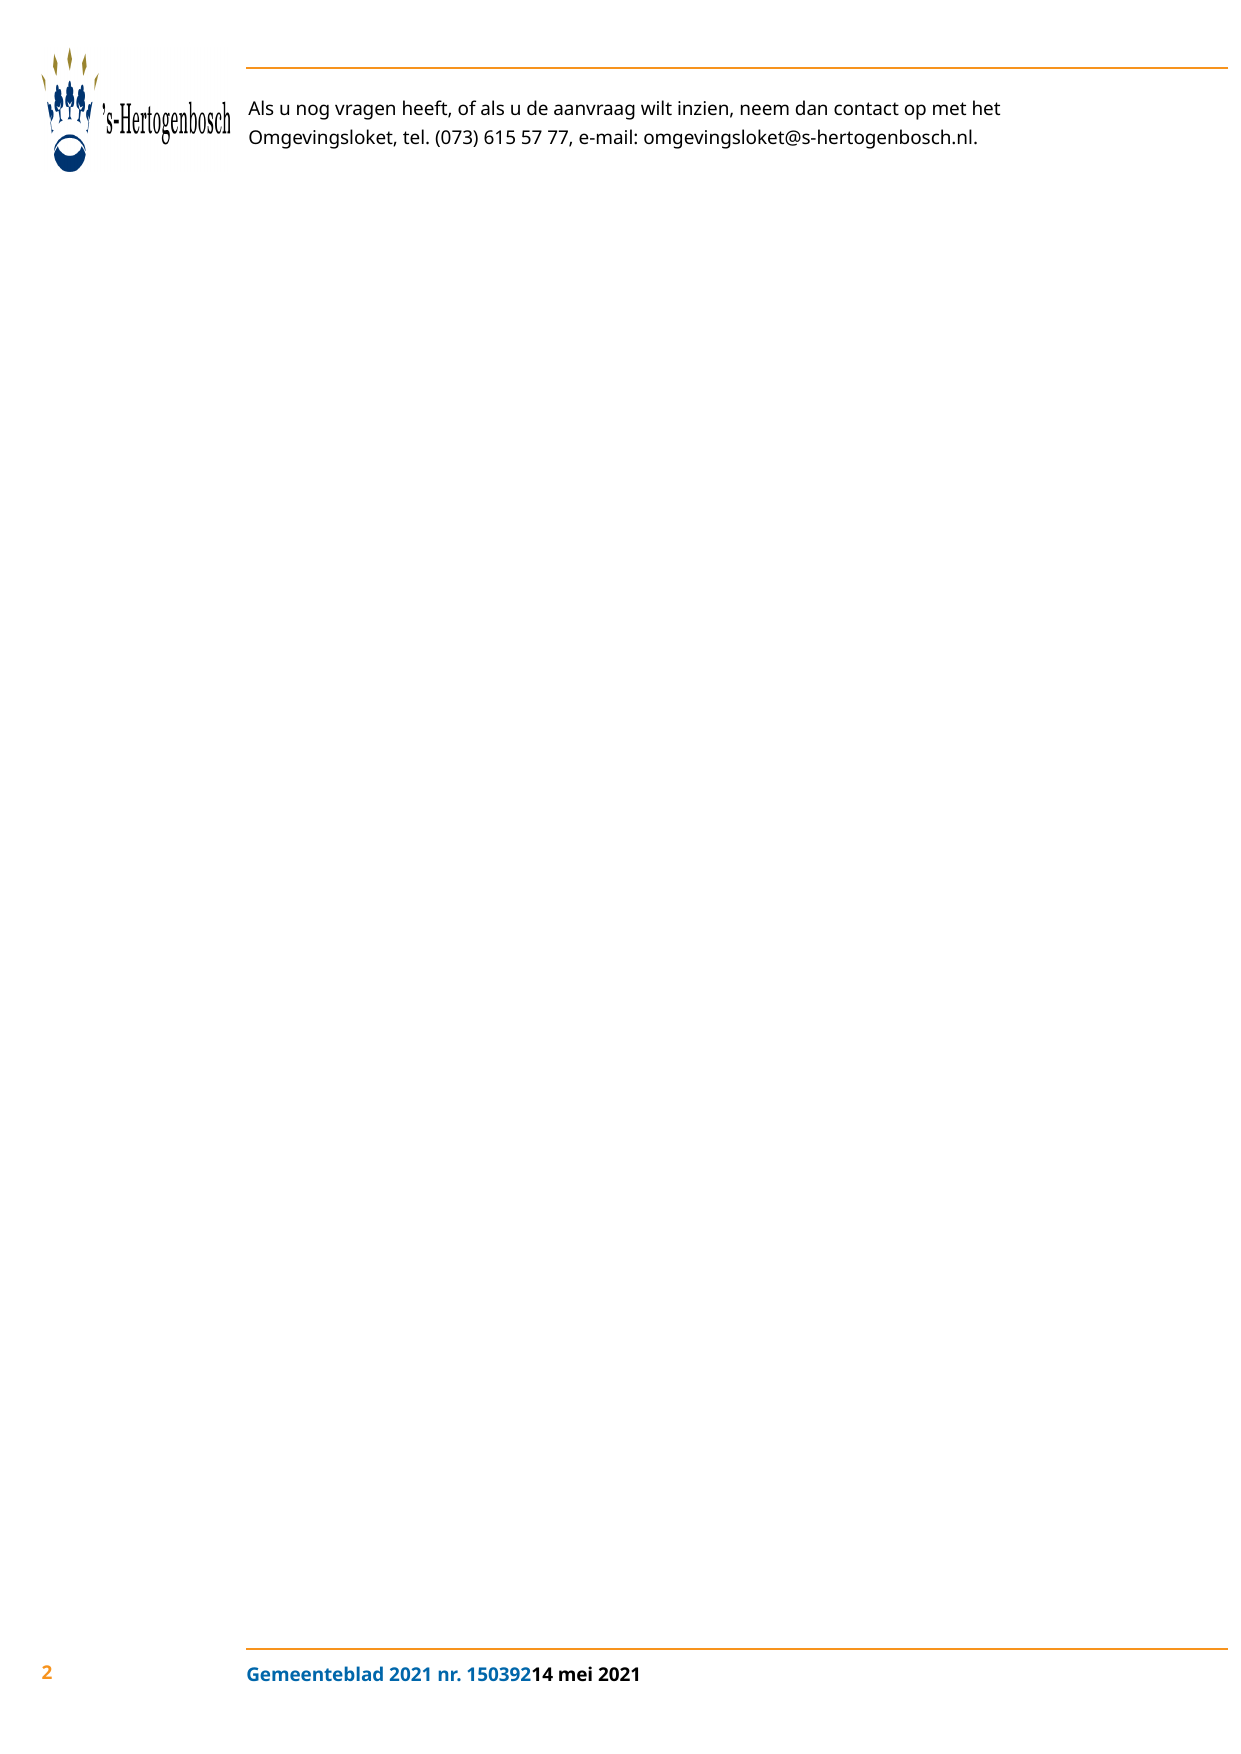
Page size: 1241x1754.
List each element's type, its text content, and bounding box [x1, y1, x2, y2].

picture [41, 47, 231, 172]
text Als u nog vragen heeft, of als u de aanvraag wilt inzien, neem dan contact op met het Omgevingsloket, tel. (073) 615 57 77, e-mail: omgevingsloket@s-hertogenbosch.nl. [248, 95, 1152, 150]
